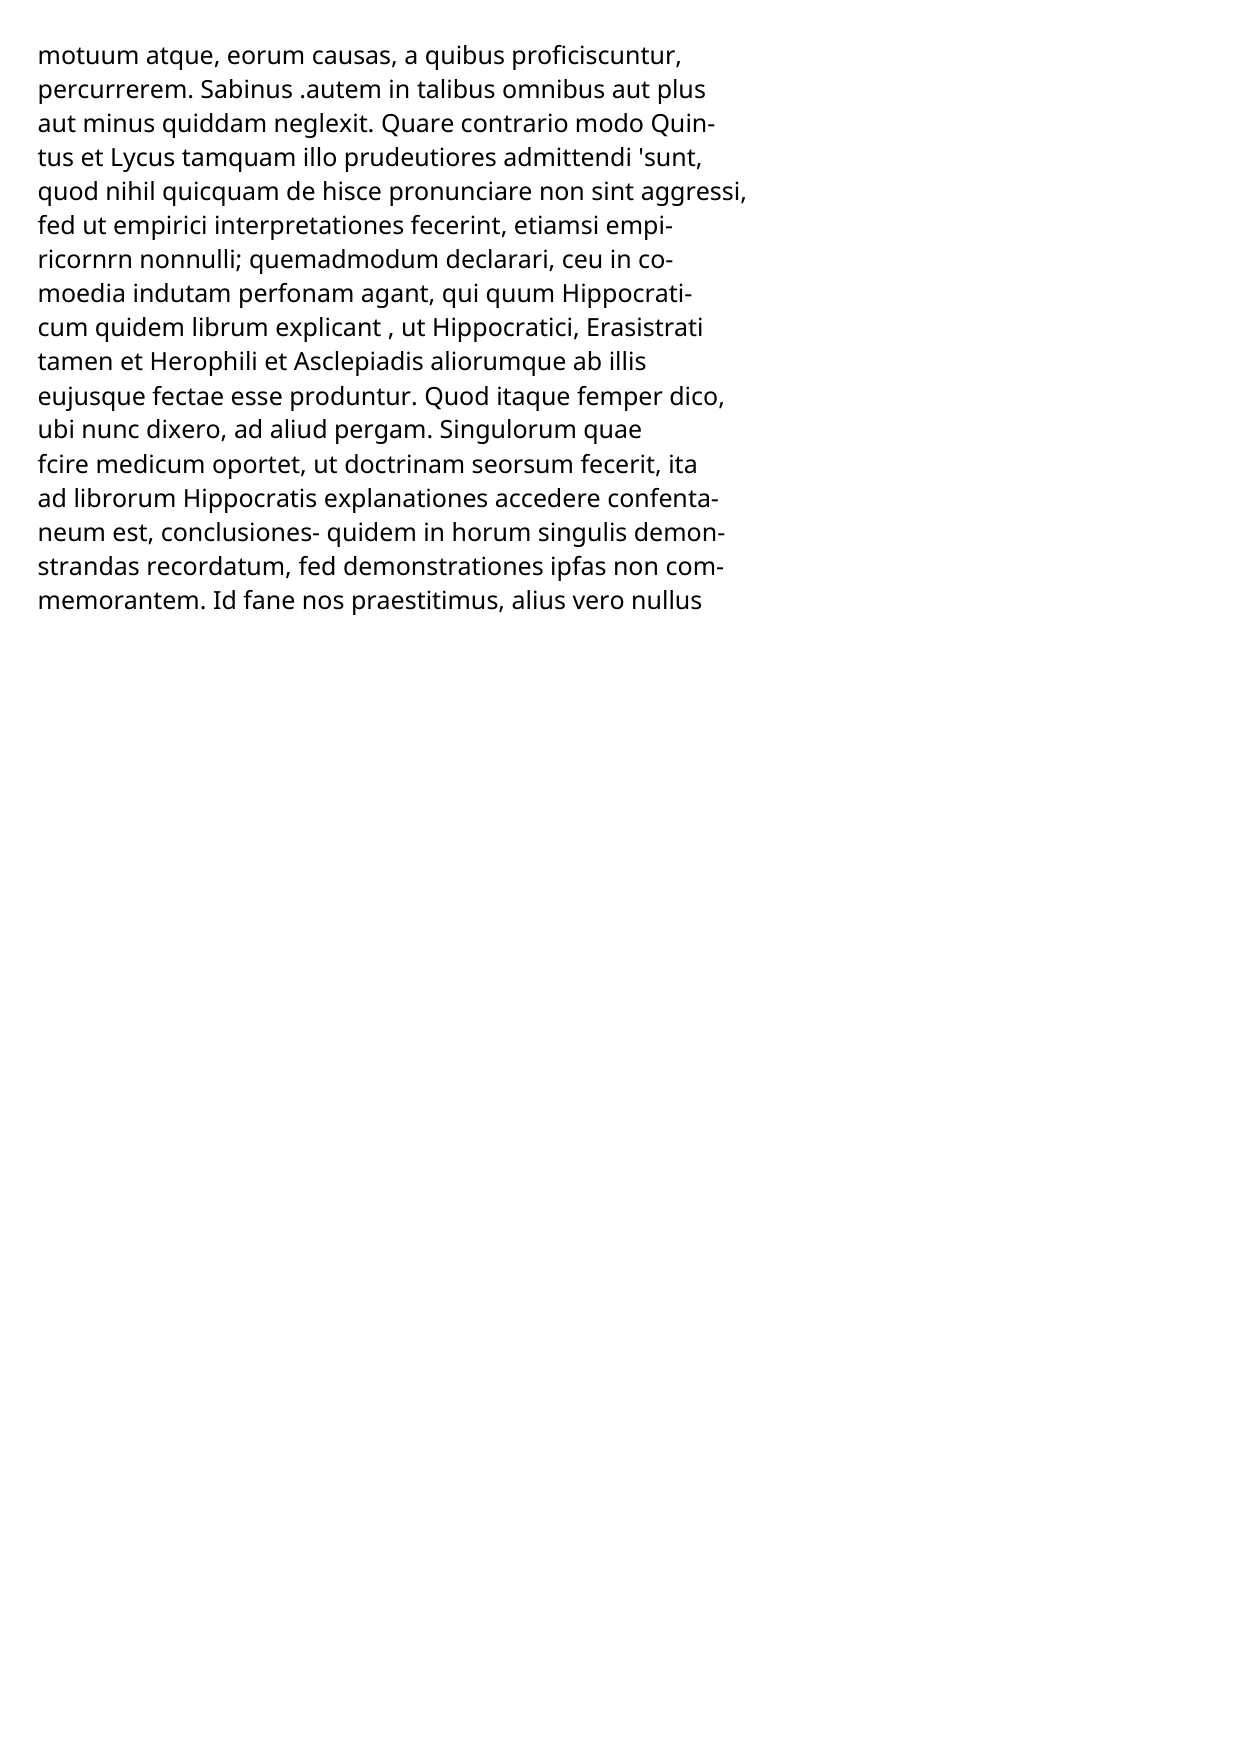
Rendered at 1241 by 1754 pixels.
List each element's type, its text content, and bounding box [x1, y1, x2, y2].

text motuum atque, eorum causas, a quibus proficiscuntur, percurrerem. Sabinus .autem in talibus omnibus aut plus aut minus quiddam neglexit. Quare contrario modo Quin- tus et Lycus tamquam illo prudeutiores admittendi 'sunt, quod nihil quicquam de hisce pronunciare non sint aggressi, fed ut empirici interpretationes fecerint, etiamsi empi- ricornrn nonnulli; quemadmodum declarari, ceu in co- moedia indutam perfonam agant, qui quum Hippocrati- cum quidem librum explicant , ut Hippocratici, Erasistrati tamen et Herophili et Asclepiadis aliorumque ab illis eujusque fectae esse produntur. Quod itaque femper dico, ubi nunc dixero, ad aliud pergam. Singulorum quae fcire medicum oportet, ut doctrinam seorsum fecerit, ita ad librorum Hippocratis explanationes accedere confenta- neum est, conclusiones- quidem in horum singulis demon- strandas recordatum, fed demonstrationes ipfas non com- memorantem. Id fane nos praestitimus, alius vero nullus [37, 37, 1203, 617]
